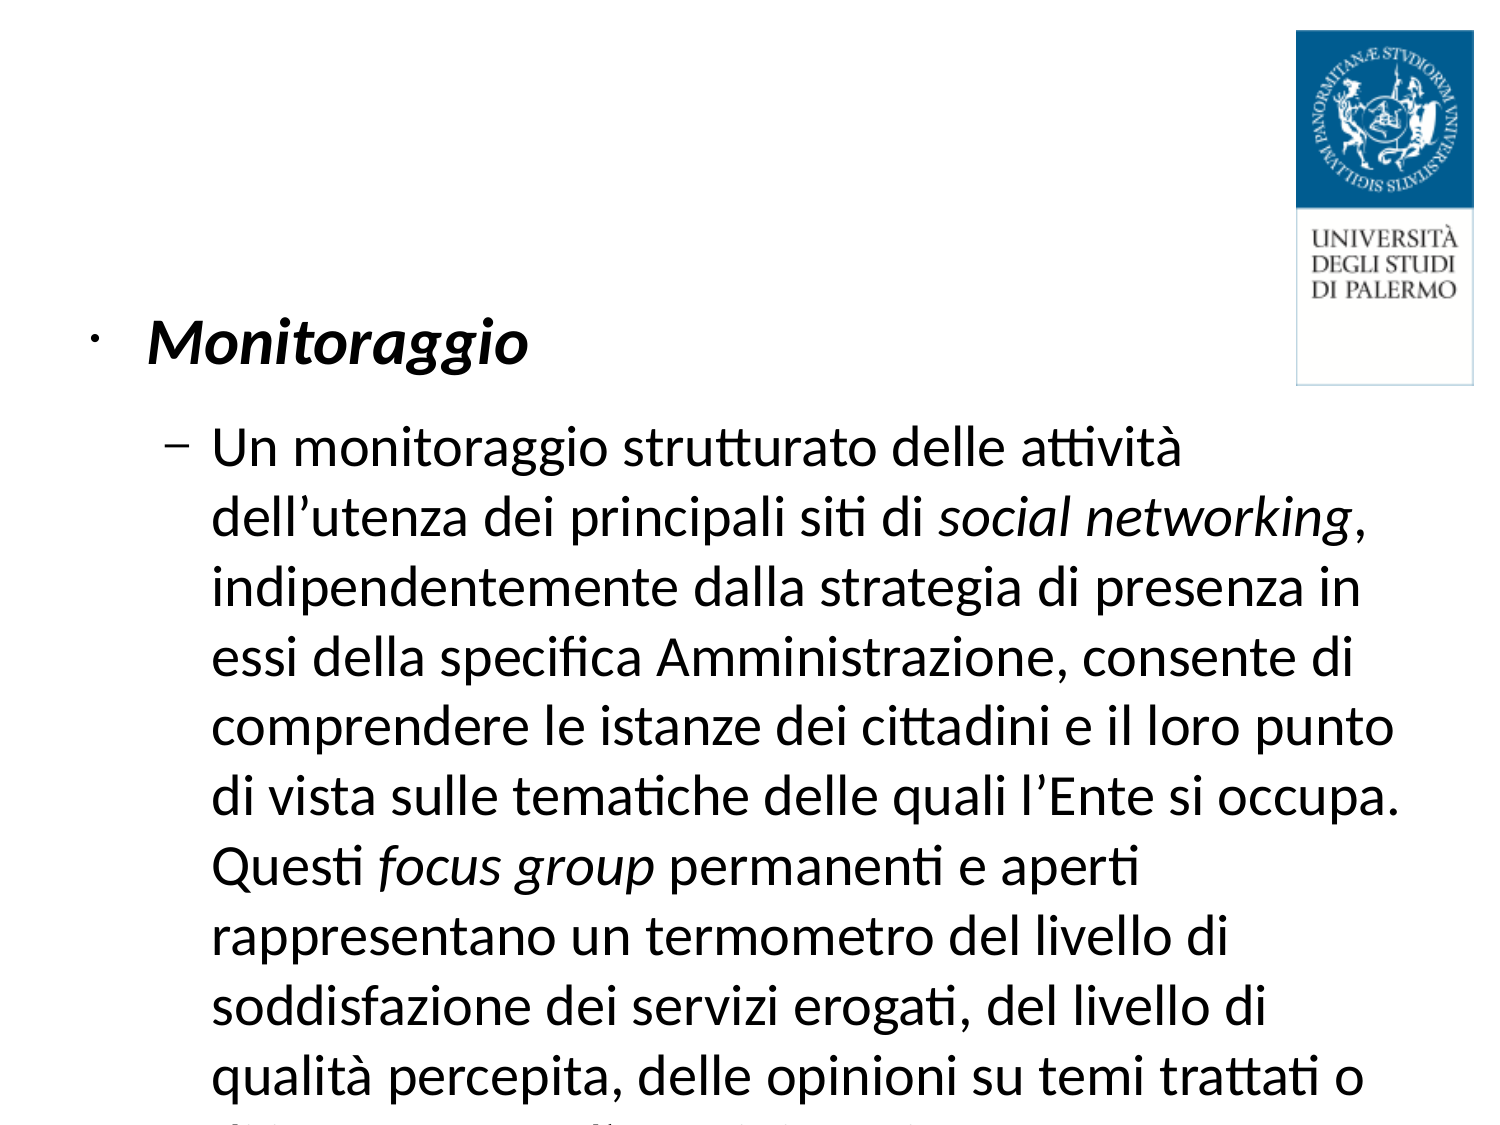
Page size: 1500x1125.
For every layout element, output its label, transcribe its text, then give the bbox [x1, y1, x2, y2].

picture [1296, 30, 1474, 386]
list Monitoraggio Un monitoraggio strutturato delle attività dell’utenza dei principali siti di social networking, indipendentemente dalla strategia di presenza in essi della specifica Amministrazione, consente di comprendere le istanze dei cittadini e il loro punto di vista sulle tematiche delle quali l’Ente si occupa. Questi focus group permanenti e aperti rappresentano un termometro del livello di soddisfazione dei servizi erogati, del livello di qualità percepita, delle opinioni su temi trattati o di interesse per l’Amministrazione. [75, 290, 1425, 1034]
